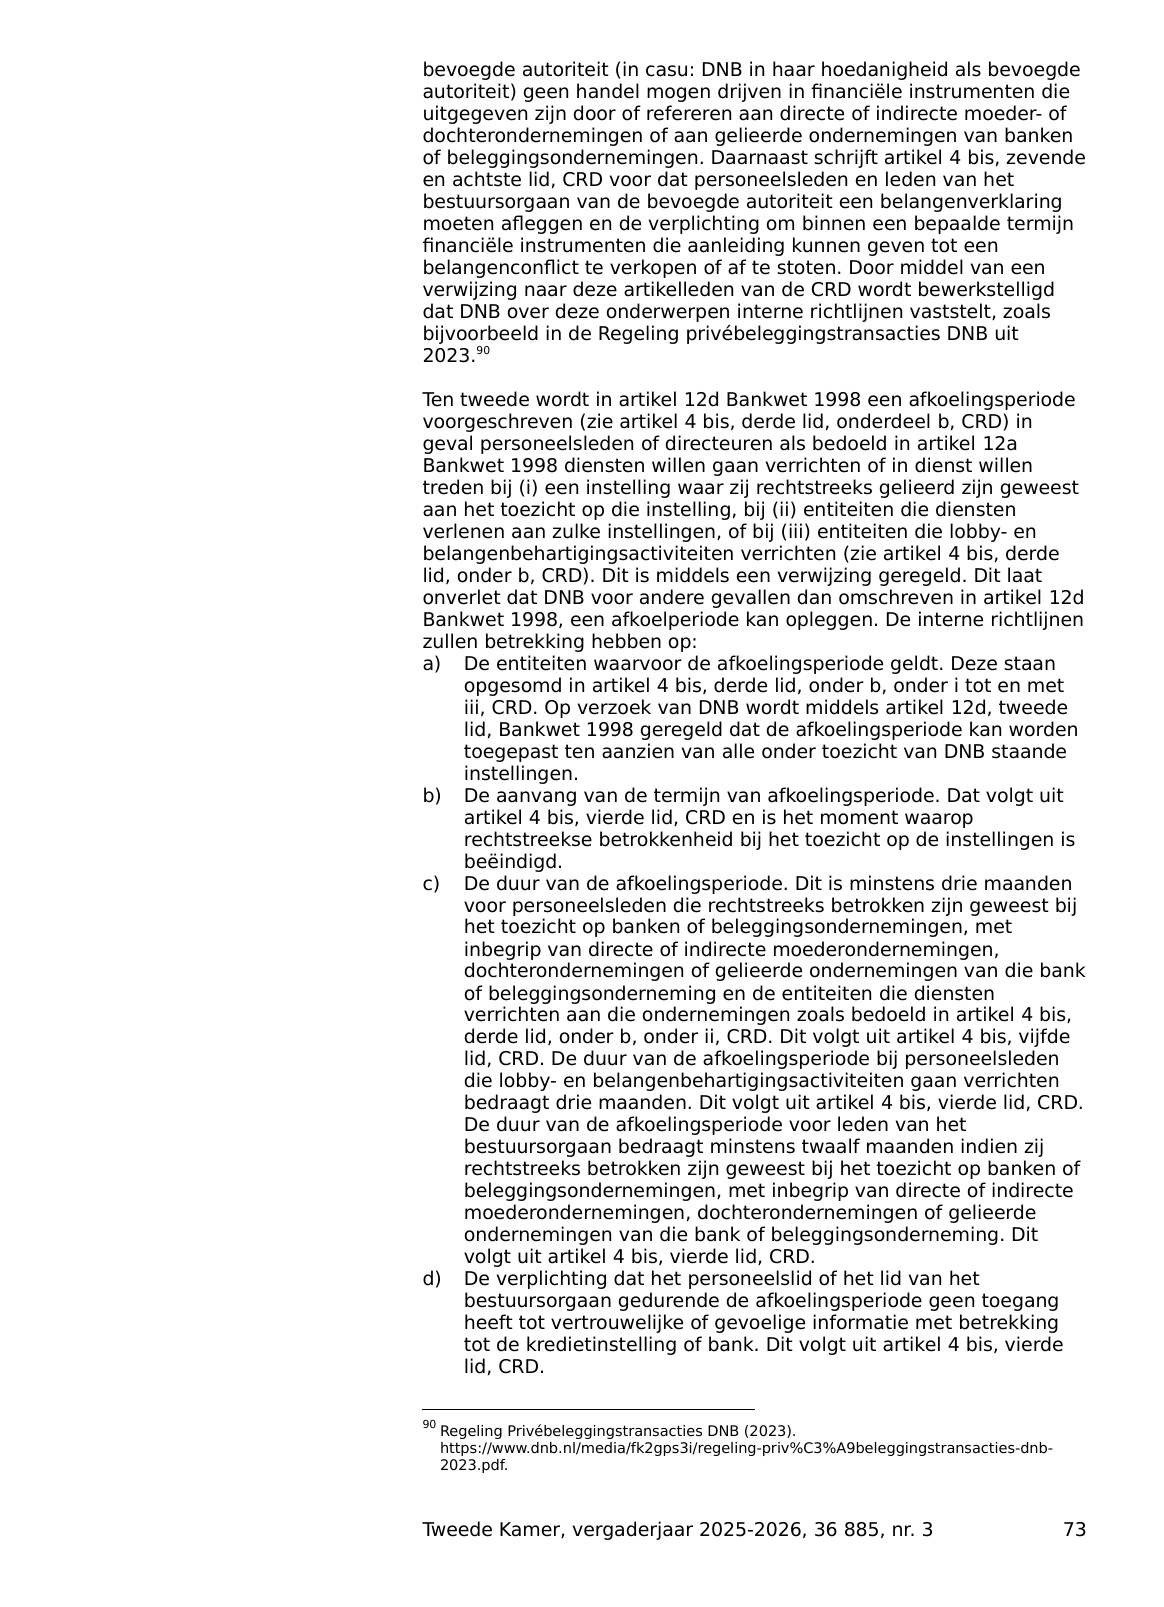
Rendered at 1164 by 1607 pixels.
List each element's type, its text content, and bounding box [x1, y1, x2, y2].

text bevoegde autoriteit (in casu: DNB in haar hoedanigheid als bevoegde autoriteit) geen handel mogen drijven in financiële instrumenten die uitgegeven zijn door of refereren aan directe of indirecte moeder- of dochterondernemingen of aan gelieerde ondernemingen van banken of beleggingsondernemingen. Daarnaast schrijft artikel 4 bis, zevende en achtste lid, CRD voor dat personeelsleden en leden van het bestuursorgaan van de bevoegde autoriteit een belangenverklaring moeten afleggen en de verplichting om binnen een bepaalde termijn financiële instrumenten die aanleiding kunnen geven tot een belangenconflict te verkopen of af te stoten. Door middel van een verwijzing naar deze artikelleden van de CRD wordt bewerkstelligd dat DNB over deze onderwerpen interne richtlijnen vaststelt, zoals bijvoorbeeld in de Regeling privébeleggingstransacties DNB uit 2023. [422, 59, 1087, 367]
text Ten tweede wordt in artikel 12d Bankwet 1998 een afkoelingsperiode voorgeschreven (zie artikel 4 bis, derde lid, onderdeel b, CRD) in geval personeelsleden of directeuren als bedoeld in artikel 12a Bankwet 1998 diensten willen gaan verrichten of in dienst willen treden bij (i) een instelling waar zij rechtstreeks gelieerd zijn geweest aan het toezicht op die instelling, bij (ii) entiteiten die diensten verlenen aan zulke instellingen, of bij (iii) entiteiten die lobby- en belangenbehartigingsactiviteiten verrichten (zie artikel 4 bis, derde lid, onder b, CRD). Dit is middels een verwijzing geregeld. Dit laat onverlet dat DNB voor andere gevallen dan omschreven in artikel 12d Bankwet 1998, een afkoelperiode kan opleggen. De interne richtlijnen zullen betrekking hebben op: [422, 389, 1087, 653]
text b) De aanvang van de termijn van afkoelingsperiode. Dat volgt uit artikel 4 bis, vierde lid, CRD en is het moment waarop rechtstreekse betrokkenheid bij het toezicht op de instellingen is beëindigd. [422, 784, 1087, 872]
text Regeling Privébeleggingstransacties DNB (2023). https://www.dnb.nl/media/fk2gps3i/regeling-priv%C3%A9beleggingstransacties-dnb-2023.pdf. [422, 1418, 1087, 1474]
text c) De duur van de afkoelingsperiode. Dit is minstens drie maanden voor personeelsleden die rechtstreeks betrokken zijn geweest bij het toezicht op banken of beleggingsondernemingen, met inbegrip van directe of indirecte moederondernemingen, dochterondernemingen of gelieerde ondernemingen van die bank of beleggingsonderneming en de entiteiten die diensten verrichten aan die ondernemingen zoals bedoeld in artikel 4 bis, derde lid, onder b, onder ii, CRD. Dit volgt uit artikel 4 bis, vijfde lid, CRD. De duur van de afkoelingsperiode bij personeelsleden die lobby- en belangenbehartigingsactiviteiten gaan verrichten bedraagt drie maanden. Dit volgt uit artikel 4 bis, vierde lid, CRD. De duur van de afkoelingsperiode voor leden van het bestuursorgaan bedraagt minstens twaalf maanden indien zij rechtstreeks betrokken zijn geweest bij het toezicht op banken of beleggingsondernemingen, met inbegrip van directe of indirecte moederondernemingen, dochterondernemingen of gelieerde ondernemingen van die bank of beleggingsonderneming. Dit volgt uit artikel 4 bis, vierde lid, CRD. [422, 872, 1087, 1268]
text d) De verplichting dat het personeelslid of het lid van het bestuursorgaan gedurende de afkoelingsperiode geen toegang heeft tot vertrouwelijke of gevoelige informatie met betrekking tot de kredietinstelling of bank. Dit volgt uit artikel 4 bis, vierde lid, CRD. [422, 1268, 1087, 1378]
text a) De entiteiten waarvoor de afkoelingsperiode geldt. Deze staan opgesomd in artikel 4 bis, derde lid, onder b, onder i tot en met iii, CRD. Op verzoek van DNB wordt middels artikel 12d, tweede lid, Bankwet 1998 geregeld dat de afkoelingsperiode kan worden toegepast ten aanzien van alle onder toezicht van DNB staande instellingen. [422, 653, 1087, 784]
